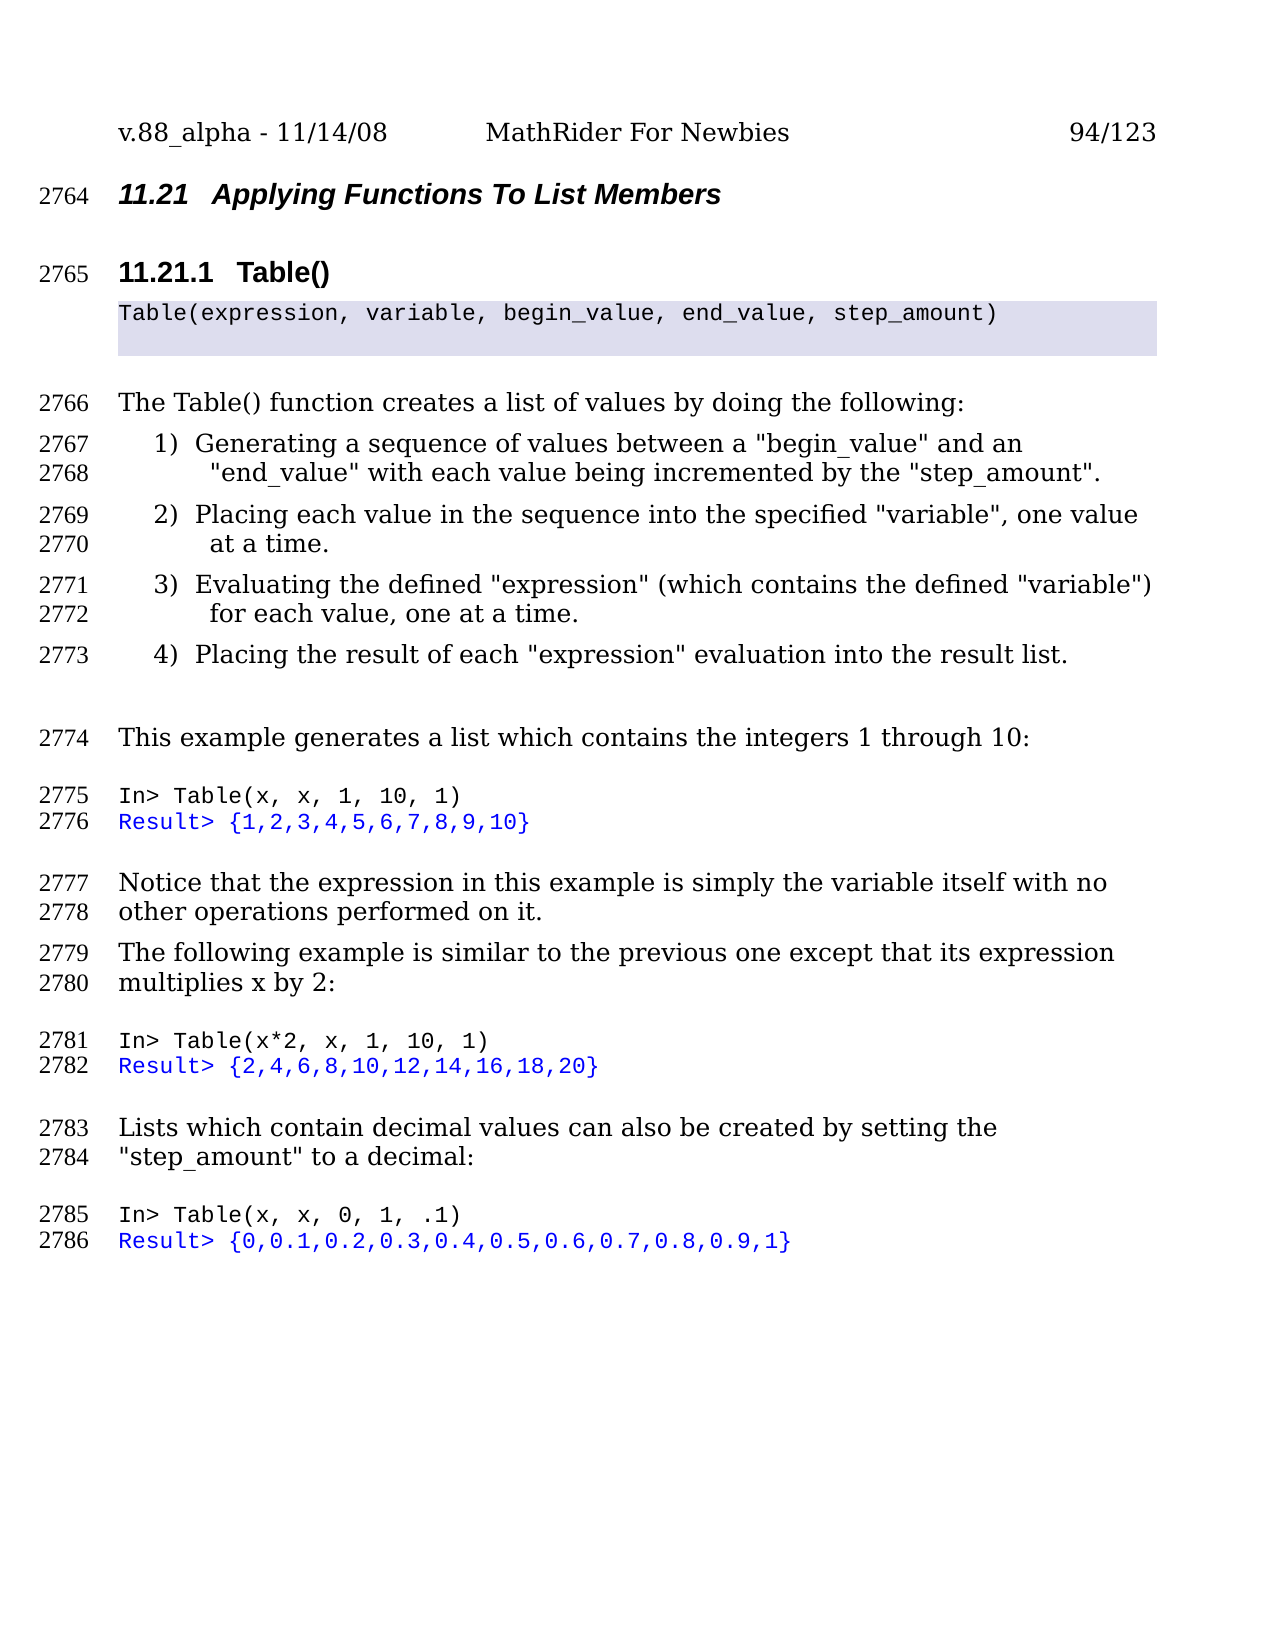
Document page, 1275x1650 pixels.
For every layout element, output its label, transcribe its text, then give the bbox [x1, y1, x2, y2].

text Result> {2,4,6,8,10,12,14,16,18,20} [118, 1055, 1157, 1081]
text 2) Placing each value in the sequence into the specified "variable", one value at a time. [153, 500, 1157, 558]
text Result> {1,2,3,4,5,6,7,8,9,10} [118, 810, 1157, 836]
subtitle Table() [118, 255, 1157, 289]
text In> Table(x, x, 1, 10, 1) [118, 784, 1157, 810]
text Result> {0,0.1,0.2,0.3,0.4,0.5,0.6,0.7,0.8,0.9,1} [118, 1229, 1157, 1255]
text 3) Evaluating the defined "expression" (which contains the defined "variable") for each value, one at a time. [153, 570, 1157, 629]
subtitle Applying Functions To List Members [118, 177, 1157, 210]
text 1) Generating a sequence of values between a "begin_value" and an "end_value" with each value being incremented by the "step_amount". [153, 429, 1157, 488]
table_header Table(expression, variable, begin_value, end_value, step_amount) [118, 301, 1157, 356]
text This example generates a list which contains the integers 1 through 10: [118, 723, 1157, 752]
text Notice that the expression in this example is simply the variable itself with no other operations performed on it. [118, 868, 1157, 927]
text 4) Placing the result of each "expression" evaluation into the result list. [153, 641, 1157, 670]
text In> Table(x, x, 0, 1, .1) [118, 1203, 1157, 1229]
text In> Table(x*2, x, 1, 10, 1) [118, 1029, 1157, 1055]
text The Table() function creates a list of values by doing the following: [118, 388, 1157, 417]
text The following example is similar to the previous one except that its expression multiplies x by 2: [118, 939, 1157, 997]
text Lists which contain decimal values can also be created by setting the "step_amount" to a decimal: [118, 1113, 1157, 1171]
